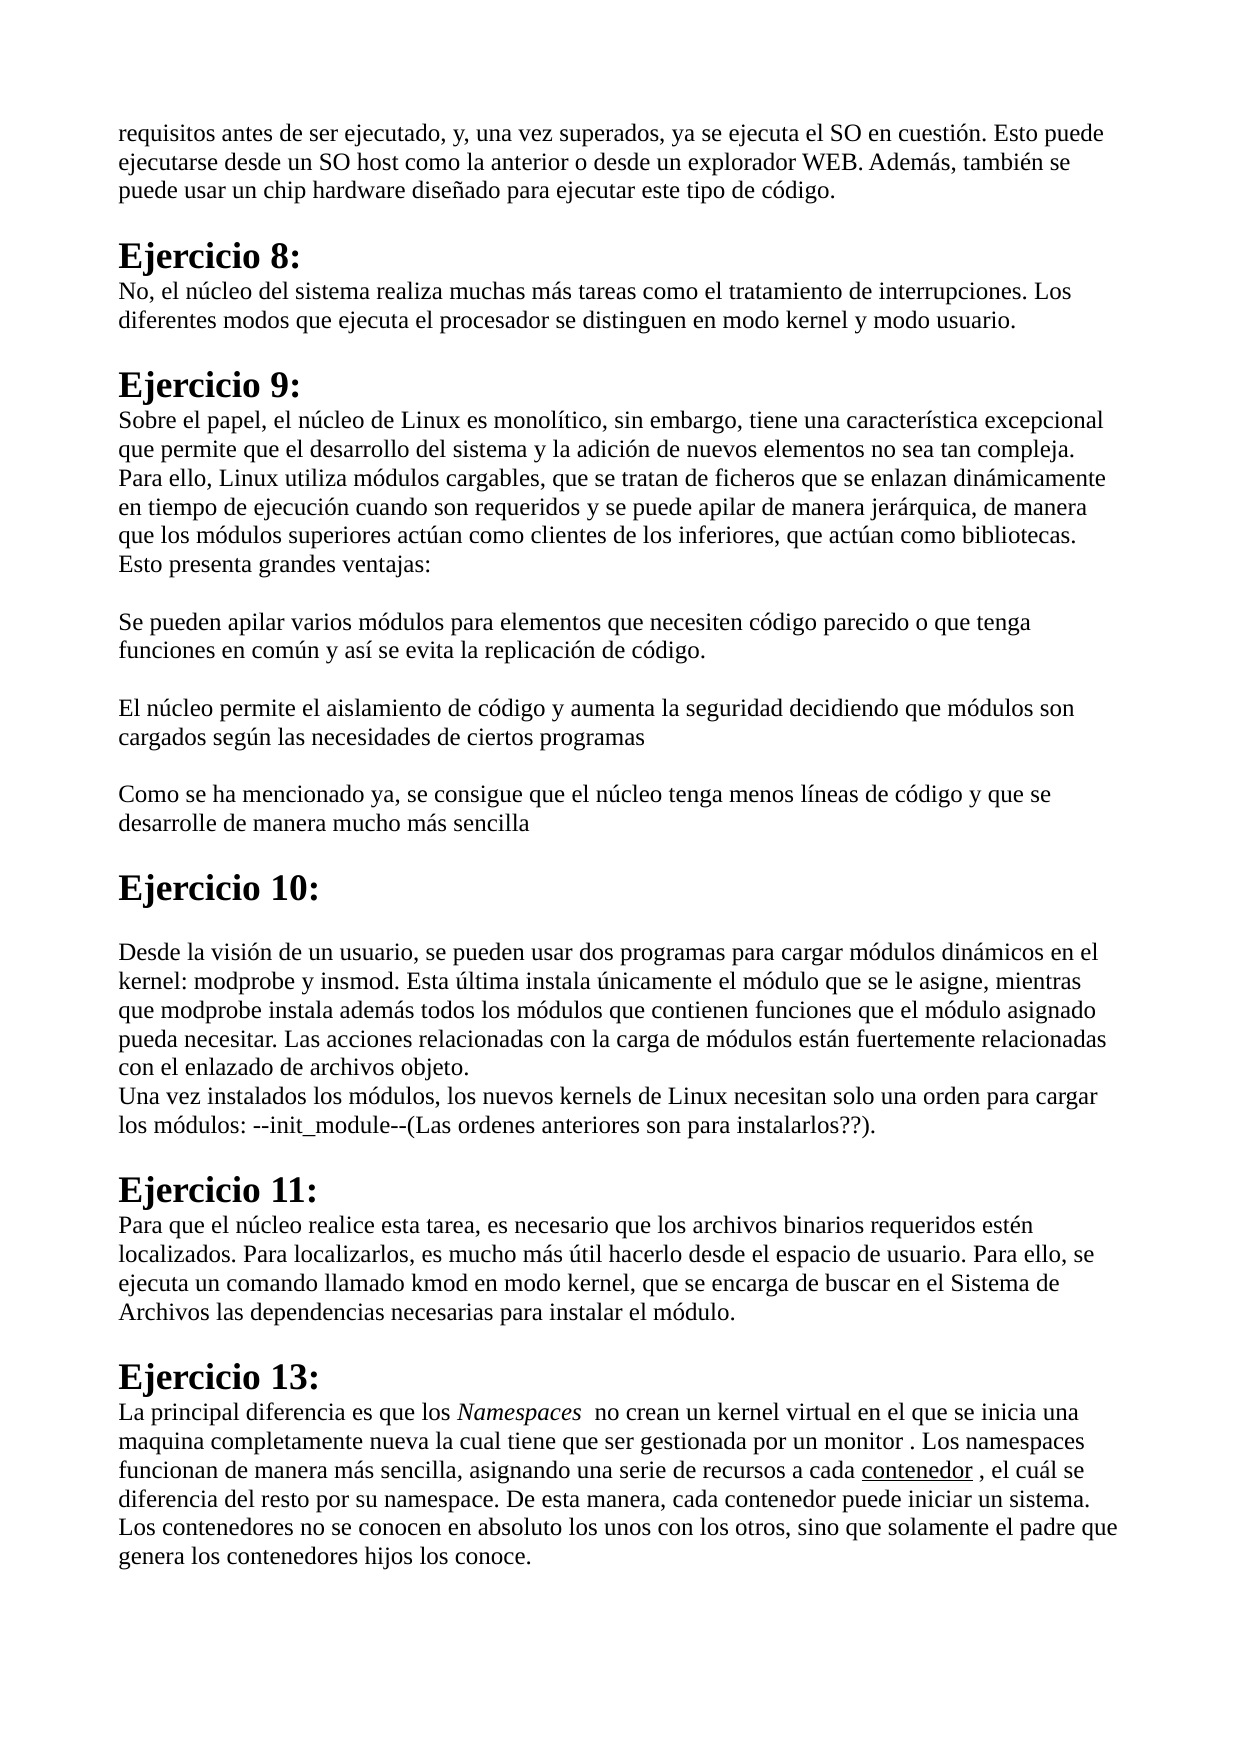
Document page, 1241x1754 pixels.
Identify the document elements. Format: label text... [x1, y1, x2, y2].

text Ejercicio 8: [118, 233, 1122, 276]
text Sobre el papel, el núcleo de Linux es monolítico, sin embargo, tiene una característica excepcional que permite que el desarrollo del sistema y la adición de nuevos elementos no sea tan compleja. Para ello, Linux utiliza módulos cargables, que se tratan de ficheros que se enlazan dinámicamente en tiempo de ejecución cuando son requeridos y se puede apilar de manera jerárquica, de manera que los módulos superiores actúan como clientes de los inferiores, que actúan como bibliotecas. Esto presenta grandes ventajas: [118, 406, 1122, 578]
text requisitos antes de ser ejecutado, y, una vez superados, ya se ejecuta el SO en cuestión. Esto puede ejecutarse desde un SO host como la anterior o desde un explorador WEB. Además, también se puede usar un chip hardware diseñado para ejecutar este tipo de código. [118, 118, 1122, 204]
text Ejercicio 9: [118, 362, 1122, 406]
text No, el núcleo del sistema realiza muchas más tareas como el tratamiento de interrupciones. Los diferentes modos que ejecuta el procesador se distinguen en modo kernel y modo usuario. [118, 276, 1122, 334]
text Ejercicio 10: [118, 866, 1122, 909]
text Una vez instalados los módulos, los nuevos kernels de Linux necesitan solo una orden para cargar los módulos: --init_module--(Las ordenes anteriores son para instalarlos??). [118, 1081, 1122, 1139]
text Como se ha mencionado ya, se consigue que el núcleo tenga menos líneas de código y que se desarrolle de manera mucho más sencilla [118, 779, 1122, 837]
text Ejercicio 11: [118, 1167, 1122, 1211]
text El núcleo permite el aislamiento de código y aumenta la seguridad decidiendo que módulos son cargados según las necesidades de ciertos programas [118, 693, 1122, 751]
text Para que el núcleo realice esta tarea, es necesario que los archivos binarios requeridos estén localizados. Para localizarlos, es mucho más útil hacerlo desde el espacio de usuario. Para ello, se ejecuta un comando llamado kmod en modo kernel, que se encarga de buscar en el Sistema de Archivos las dependencias necesarias para instalar el módulo. [118, 1211, 1122, 1326]
text Ejercicio 13: [118, 1354, 1122, 1397]
text La principal diferencia es que los Namespaces no crean un kernel virtual en el que se inicia una maquina completamente nueva la cual tiene que ser gestionada por un monitor . Los namespaces funcionan de manera más sencilla, asignando una serie de recursos a cada contenedor , el cuál se diferencia del resto por su namespace. De esta manera, cada contenedor puede iniciar un sistema. Los contenedores no se conocen en absoluto los unos con los otros, sino que solamente el padre que genera los contenedores hijos los conoce. [118, 1397, 1122, 1570]
text Se pueden apilar varios módulos para elementos que necesiten código parecido o que tenga funciones en común y así se evita la replicación de código. [118, 607, 1122, 664]
text Desde la visión de un usuario, se pueden usar dos programas para cargar módulos dinámicos en el kernel: modprobe y insmod. Esta última instala únicamente el módulo que se le asigne, mientras que modprobe instala además todos los módulos que contienen funciones que el módulo asignado pueda necesitar. Las acciones relacionadas con la carga de módulos están fuertemente relacionadas con el enlazado de archivos objeto. [118, 937, 1122, 1081]
